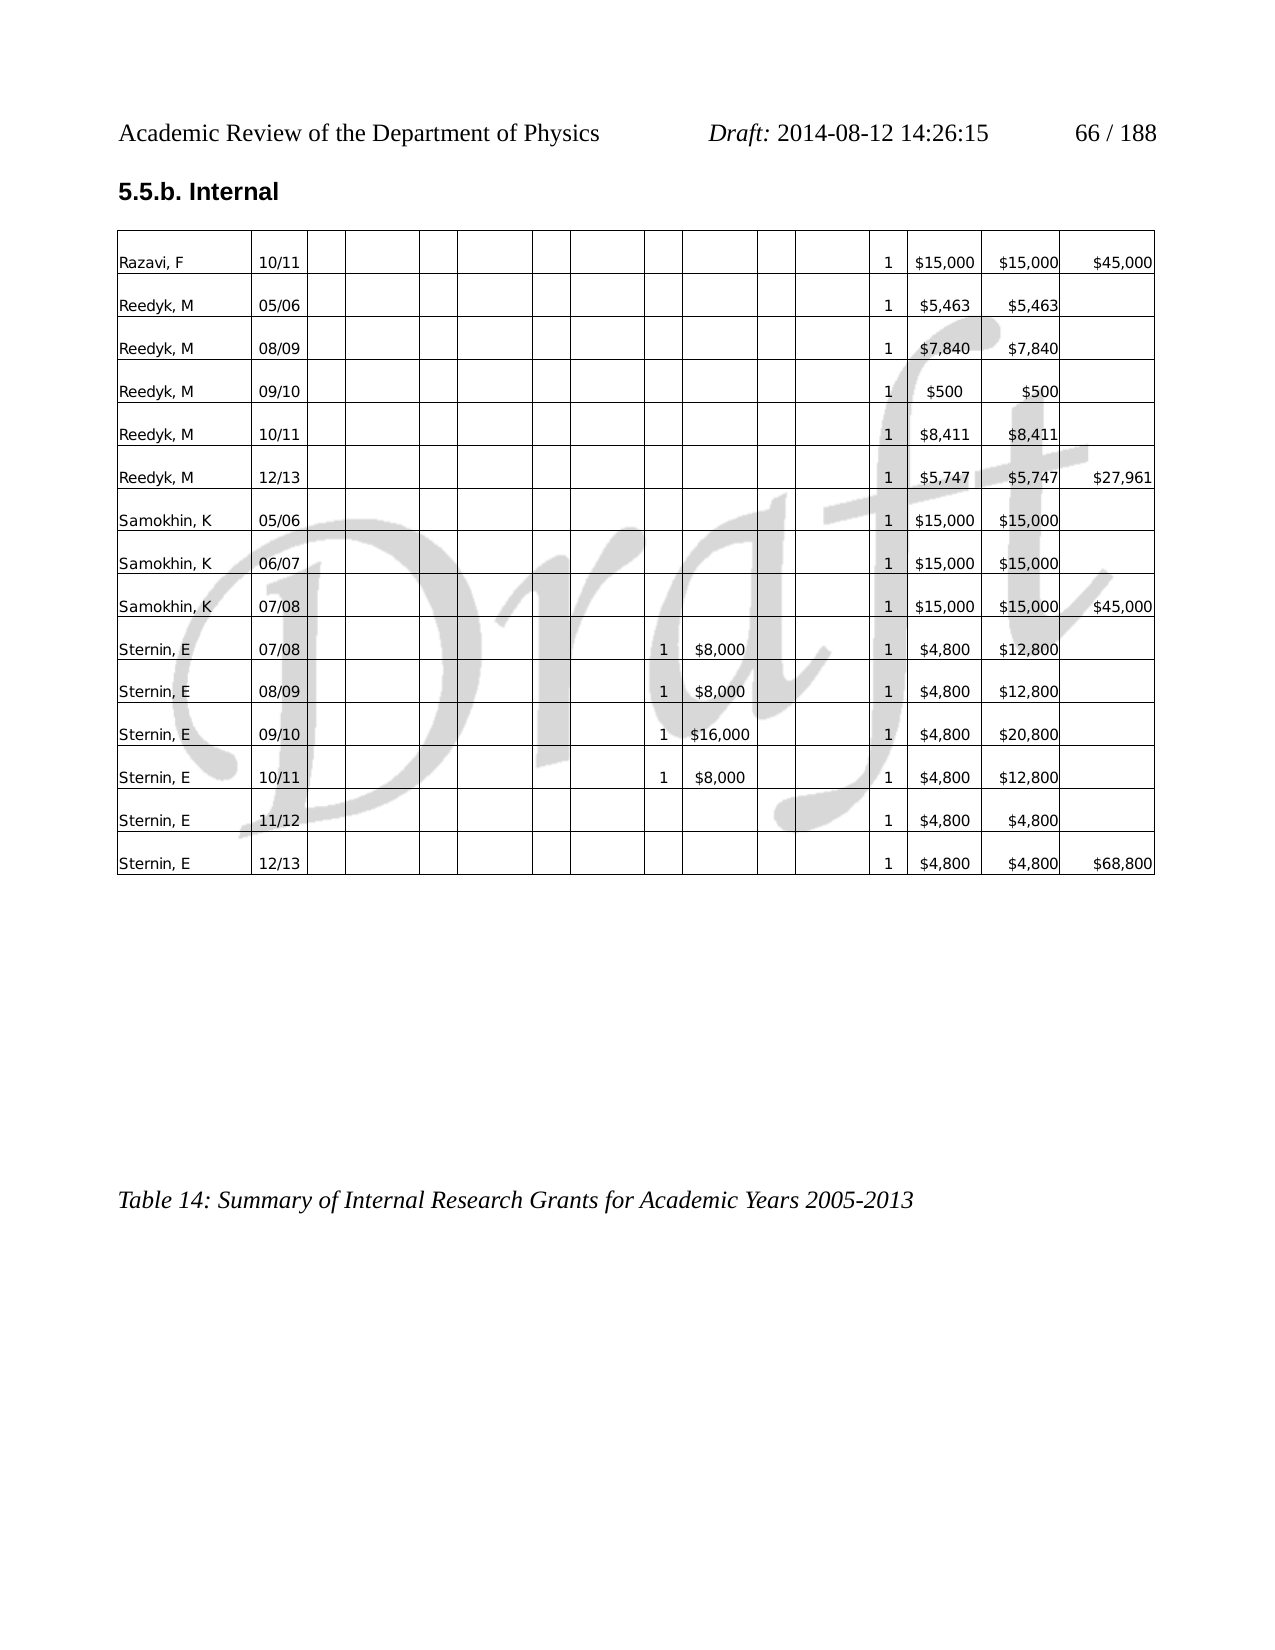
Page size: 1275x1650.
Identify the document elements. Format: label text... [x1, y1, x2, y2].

picture [118, 206, 1157, 231]
subtitle Internal [118, 177, 1157, 206]
picture [118, 1214, 1157, 1532]
picture [118, 118, 1157, 177]
text Table 14: Summary of Internal Research Grants for Academic Years 2005-2013 [117, 231, 1158, 1214]
